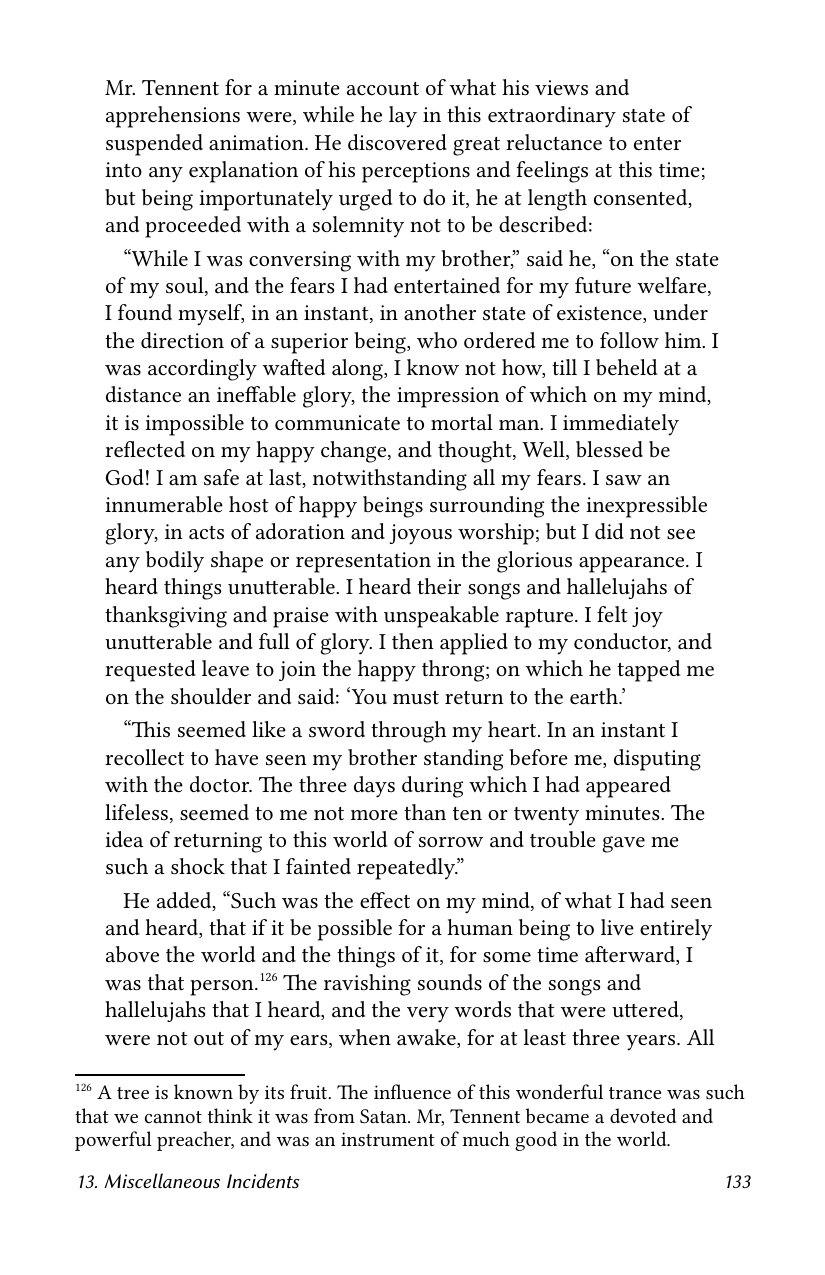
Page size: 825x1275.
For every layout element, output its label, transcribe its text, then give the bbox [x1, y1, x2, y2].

text “This seemed like a sword through my heart. In an instant I recollect to have seen my brother standing before me, disputing with the doctor. The three days during which I had appeared lifeless, seemed to me not more than ten or twenty minutes. The idea of returning to this world of sorrow and trouble gave me such a shock that I fainted repeatedly.” [105, 717, 720, 880]
text He added, “Such was the effect on my mind, of what I had seen and heard, that if it be possible for a human being to live entirely above the world and the things of it, for some time afterward, I was that person. The ravishing sounds of the songs and hallelujahs that I heard, and the very words that were uttered, were not out of my ears, when awake, for at least three years. All [105, 888, 720, 1051]
text Mr. Tennent for a minute account of what his views and apprehensions were, while he lay in this extraordinary state of suspended animation. He discovered great reluctance to enter into any explanation of his perceptions and feelings at this time; but being importunately urged to do it, he at length consented, and proceeded with a solemnity not to be described: [105, 75, 720, 238]
text A tree is known by its fruit. The influence of this wonderful trance was such that we cannot think it was from Satan. Mr, Tennent became a devoted and powerful preacher, and was an instrument of much good in the world. [75, 1081, 750, 1152]
text “While I was conversing with my brother,” said he, “on the state of my soul, and the fears I had entertained for my future welfare, I found myself, in an instant, in another state of existence, under the direction of a superior being, who ordered me to follow him. I was accordingly wafted along, I know not how, till I beheld at a distance an ineffable glory, the impression of which on my mind, it is impossible to communicate to mortal man. I immediately reflected on my happy change, and thought, Well, blessed be God! I am safe at last, notwithstanding all my fears. I saw an innumerable host of happy beings surrounding the inexpressible glory, in acts of adoration and joyous worship; but I did not see any bodily shape or representation in the glorious appearance. I heard things unutterable. I heard their songs and hallelujahs of thanksgiving and praise with unspeakable rapture. I felt joy unutterable and full of glory. I then applied to my conductor, and requested leave to join the happy throng; on which he tapped me on the shoulder and said: ‘You must return to the earth.’ [105, 245, 720, 710]
